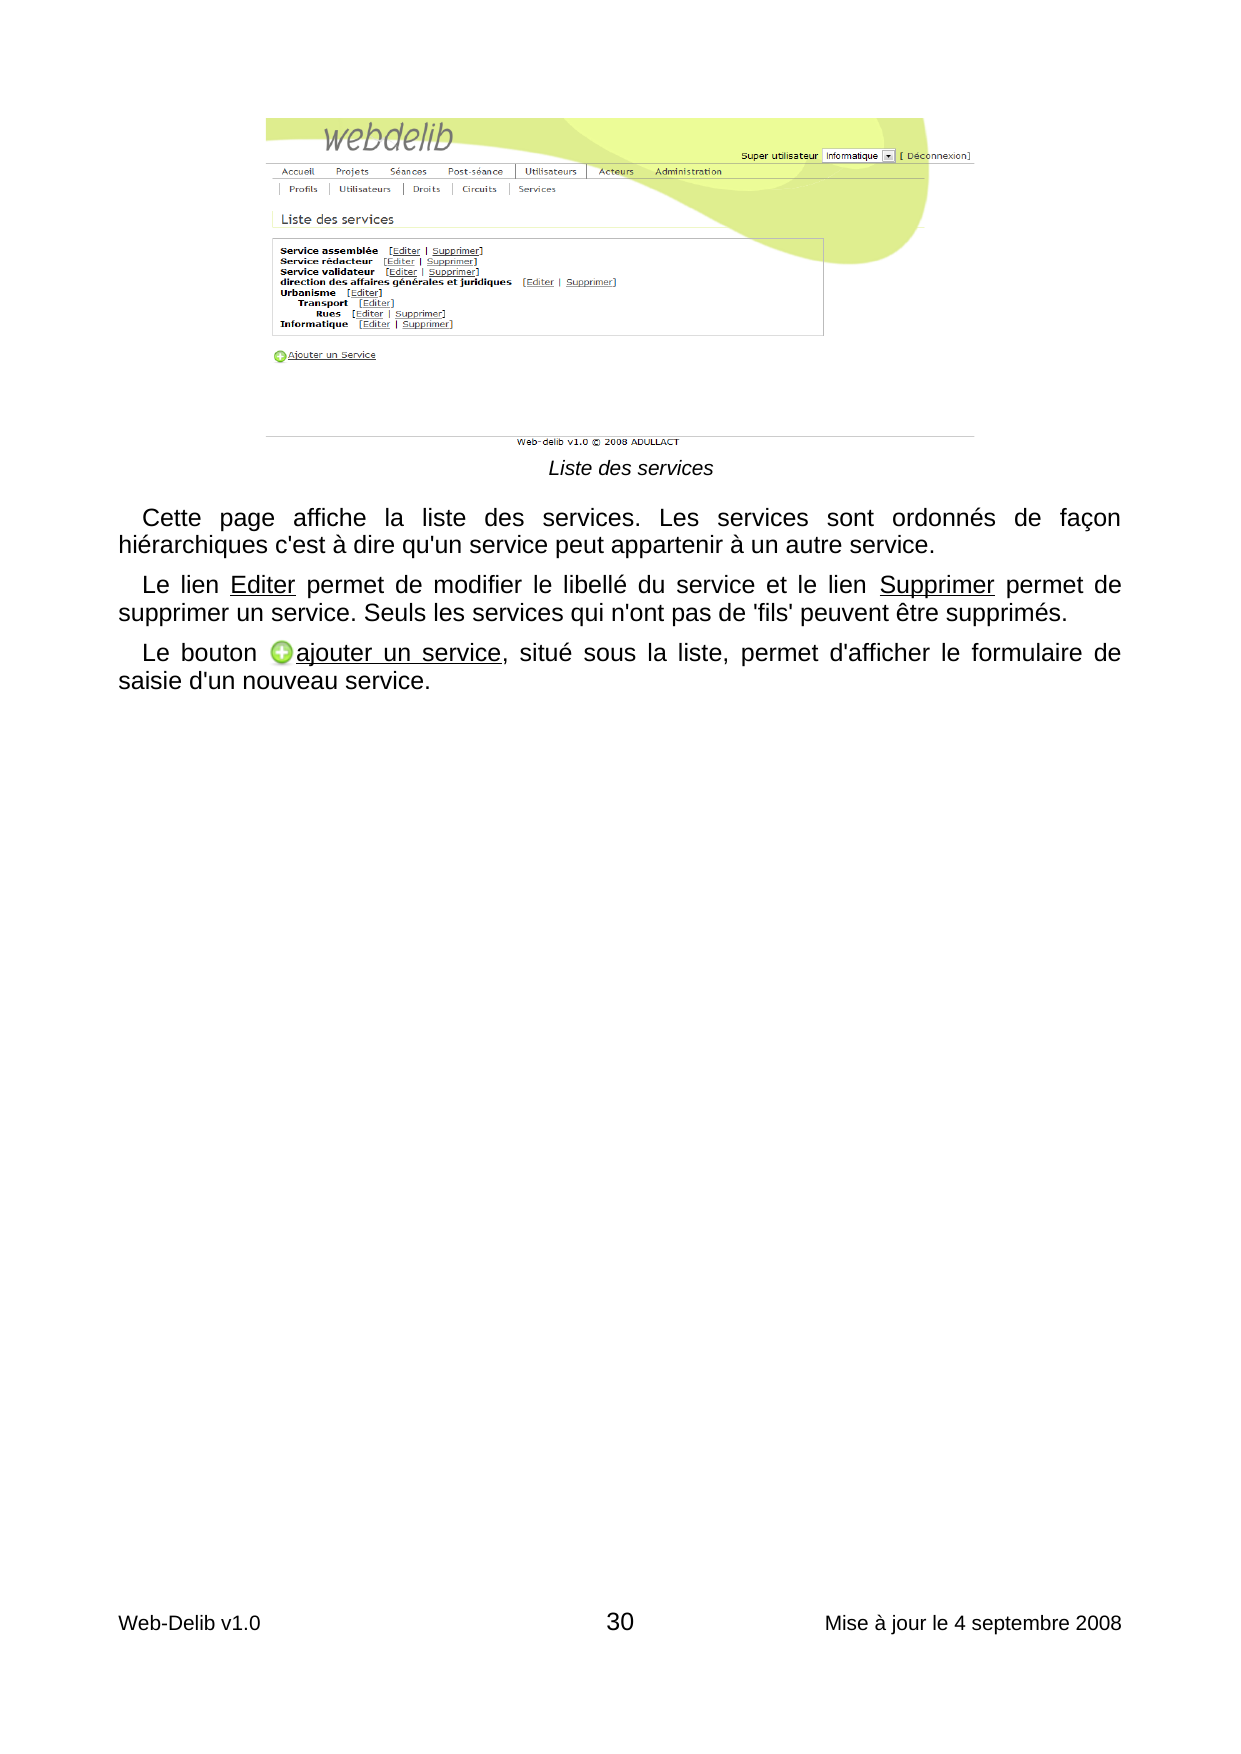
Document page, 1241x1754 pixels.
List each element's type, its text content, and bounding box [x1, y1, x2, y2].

text Le bouton ajouter un service, situé sous la liste, permet d'afficher le formulaire de saisie d'un nouveau service. [118, 638, 1122, 694]
text Cette page affiche la liste des services. Les services sont ordonnés de façon hiérarchiques c'est à dire qu'un service peut appartenir à un autre service. [118, 503, 1122, 559]
picture [268, 638, 296, 667]
picture [265, 118, 975, 457]
text Le lien Editer permet de modifier le libellé du service et le lien Supprimer permet de supprimer un service. Seuls les services qui n'ont pas de 'fils' peuvent être supprimés. [118, 571, 1122, 627]
text Liste des services [118, 457, 1122, 480]
